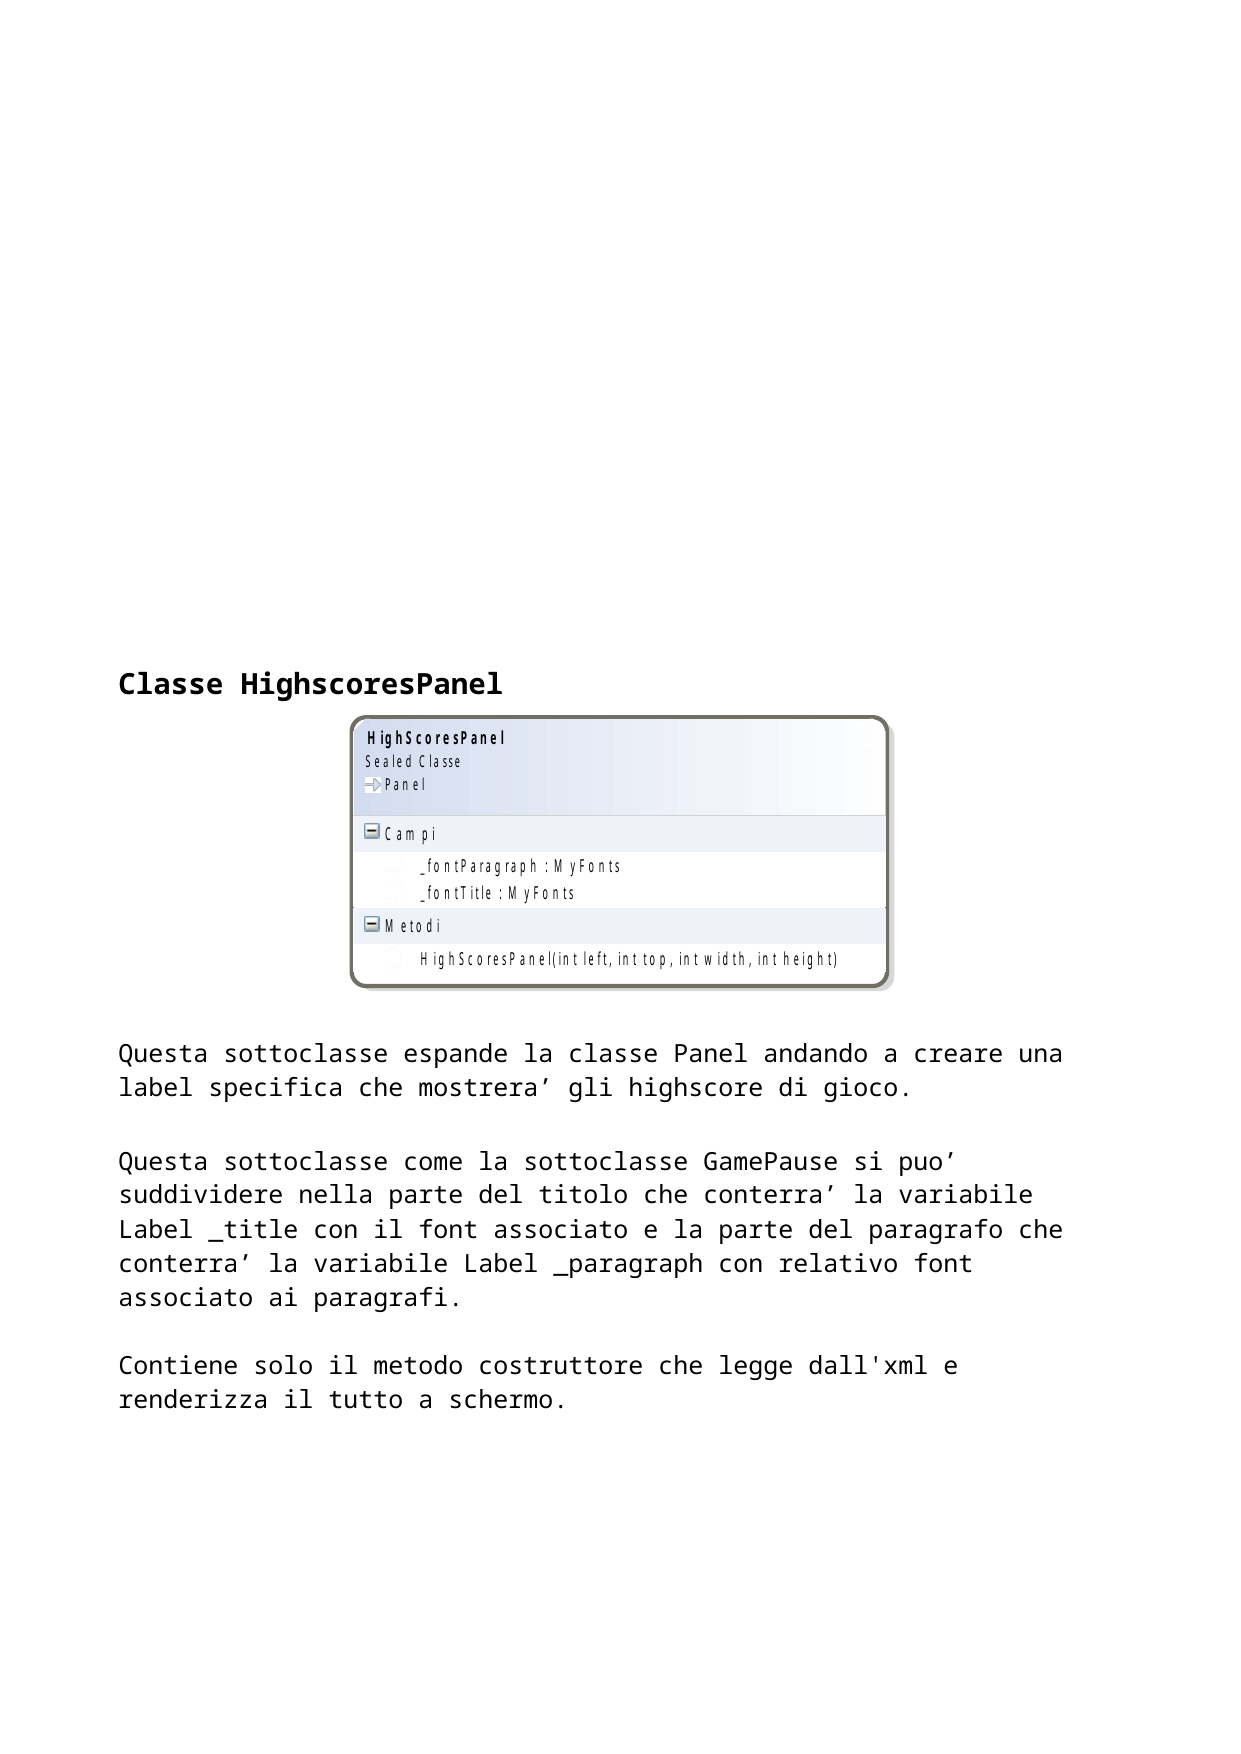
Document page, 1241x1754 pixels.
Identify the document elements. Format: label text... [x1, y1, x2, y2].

text Questa sottoclasse come la sottoclasse GamePause si puo’ suddividere nella parte del titolo che conterra’ la variabile Label _title con il font associato e la parte del paragrafo che conterra’ la variabile Label _paragraph con relativo font associato ai paragrafi. [118, 1143, 1122, 1313]
text Classe HighscoresPanel [118, 663, 1122, 703]
text Questa sottoclasse espande la classe Panel andando a creare una label specifica che mostrera’ gli highscore di gioco. [118, 1035, 1122, 1103]
text Contiene solo il metodo costruttore che legge dall'xml e renderizza il tutto a schermo. [118, 1347, 1122, 1416]
